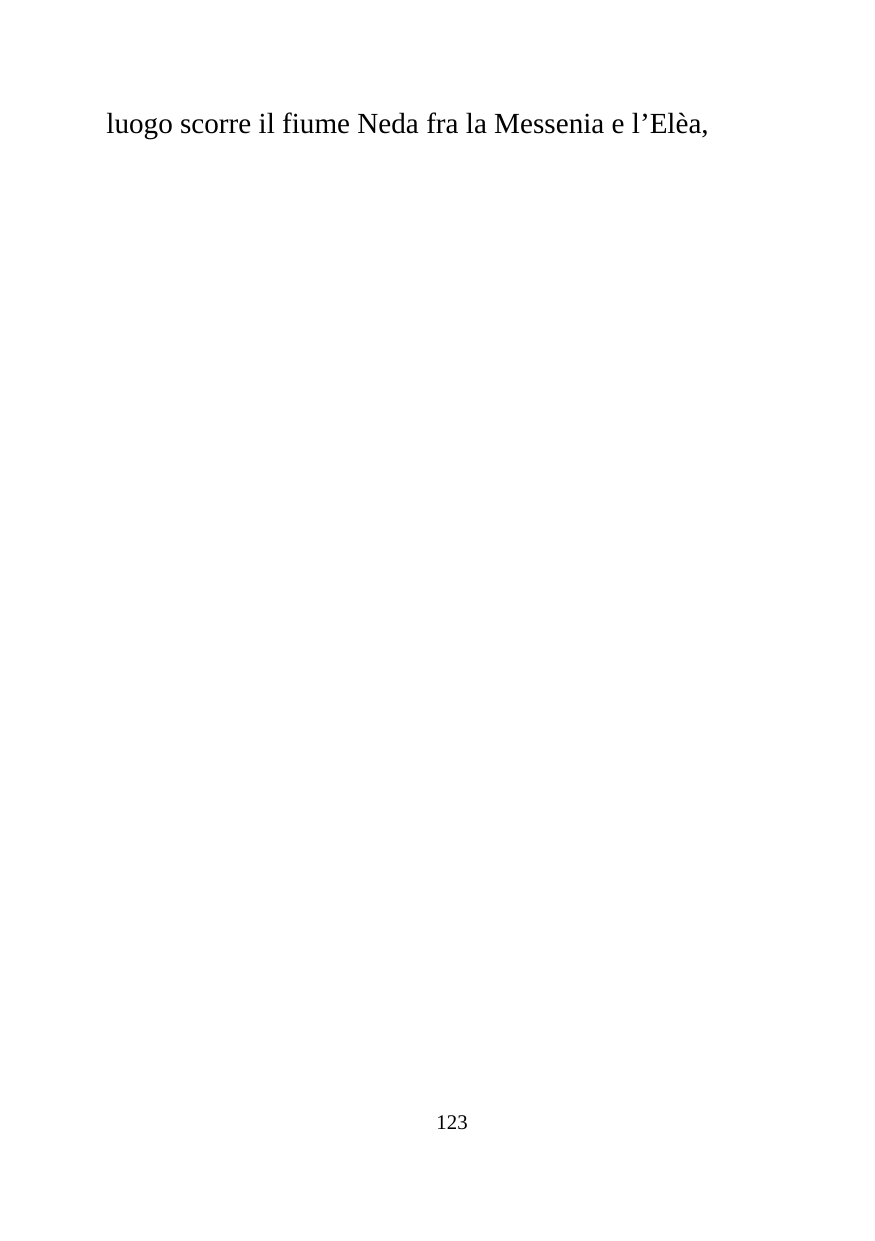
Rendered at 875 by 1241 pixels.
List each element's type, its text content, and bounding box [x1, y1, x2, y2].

text luogo scorre il fiume Neda fra la Messenia e l’Elèa, [106, 106, 768, 140]
